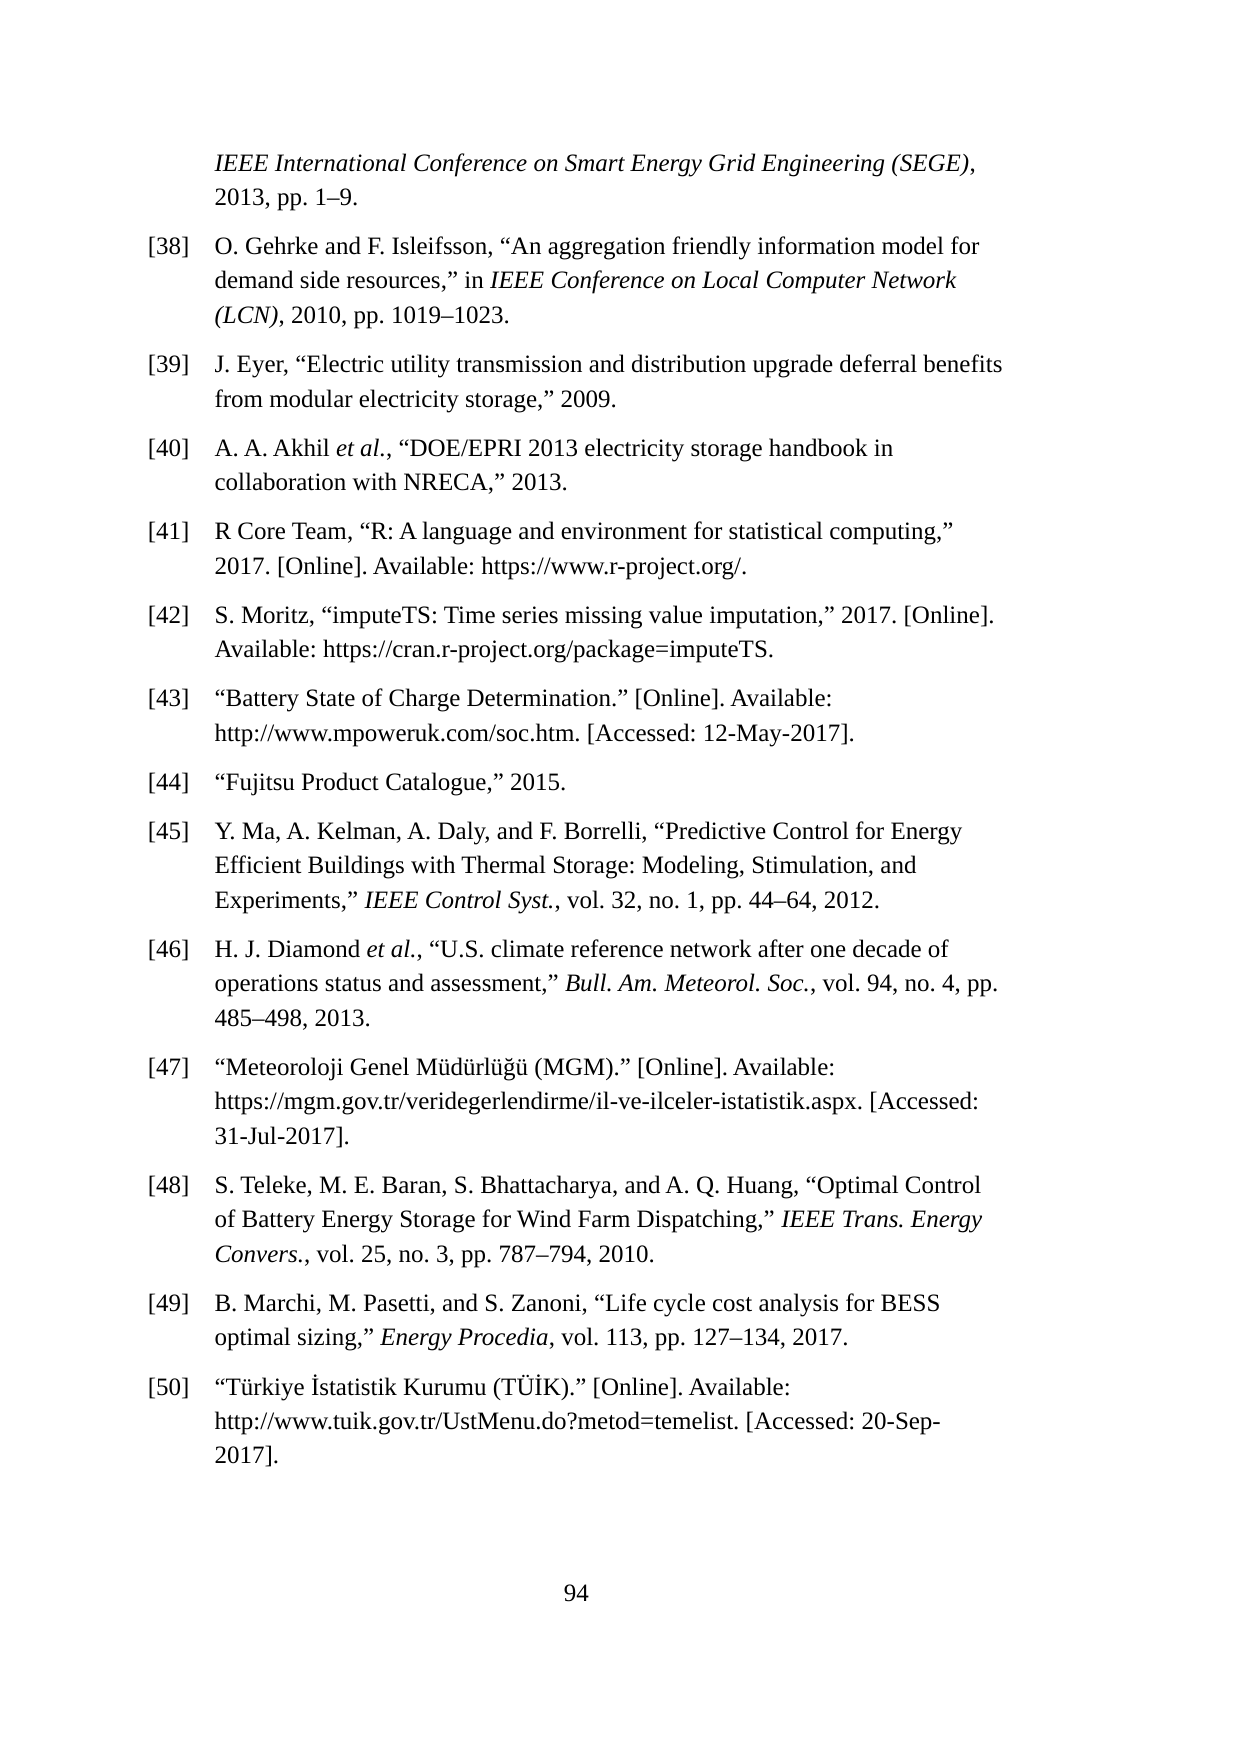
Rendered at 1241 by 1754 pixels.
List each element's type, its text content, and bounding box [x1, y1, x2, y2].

text IEEE International Conference on Smart Energy Grid Engineering (SEGE), 2013, pp. 1–9. [148, 148, 1004, 211]
text [41] R Core Team, “R: A language and environment for statistical computing,” 2017. [Online]. Available: https://www.r-project.org/. [148, 516, 1004, 579]
text [40] A. A. Akhil et al., “DOE/EPRI 2013 electricity storage handbook in collaboration with NRECA,” 2013. [148, 433, 1004, 496]
text [42] S. Moritz, “imputeTS: Time series missing value imputation,” 2017. [Online]. Available: https://cran.r-project.org/package=imputeTS. [148, 600, 1004, 663]
text [38] O. Gehrke and F. Isleifsson, “An aggregation friendly information model for demand side resources,” in IEEE Conference on Local Computer Network (LCN), 2010, pp. 1019–1023. [148, 231, 1004, 329]
text [48] S. Teleke, M. E. Baran, S. Bhattacharya, and A. Q. Huang, “Optimal Control of Battery Energy Storage for Wind Farm Dispatching,” IEEE Trans. Energy Convers., vol. 25, no. 3, pp. 787–794, 2010. [148, 1170, 1004, 1268]
text [49] B. Marchi, M. Pasetti, and S. Zanoni, “Life cycle cost analysis for BESS optimal sizing,” Energy Procedia, vol. 113, pp. 127–134, 2017. [148, 1288, 1004, 1351]
text [44] “Fujitsu Product Catalogue,” 2015. [148, 767, 1004, 796]
text [46] H. J. Diamond et al., “U.S. climate reference network after one decade of operations status and assessment,” Bull. Am. Meteorol. Soc., vol. 94, no. 4, pp. 485–498, 2013. [148, 934, 1004, 1032]
text [47] “Meteoroloji Genel Müdürlüğü (MGM).” [Online]. Available: https://mgm.gov.tr/veridegerlendirme/il-ve-ilceler-istatistik.aspx. [Accessed: 31-Jul-2017]. [148, 1052, 1004, 1150]
text [45] Y. Ma, A. Kelman, A. Daly, and F. Borrelli, “Predictive Control for Energy Efficient Buildings with Thermal Storage: Modeling, Stimulation, and Experiments,” IEEE Control Syst., vol. 32, no. 1, pp. 44–64, 2012. [148, 816, 1004, 914]
text [50] “Türkiye İstatistik Kurumu (TÜİK).” [Online]. Available: http://www.tuik.gov.tr/UstMenu.do?metod=temelist. [Accessed: 20-Sep-2017]. [148, 1372, 1004, 1469]
text [39] J. Eyer, “Electric utility transmission and distribution upgrade deferral benefits from modular electricity storage,” 2009. [148, 349, 1004, 412]
text [43] “Battery State of Charge Determination.” [Online]. Available: http://www.mpoweruk.com/soc.htm. [Accessed: 12-May-2017]. [148, 683, 1004, 747]
